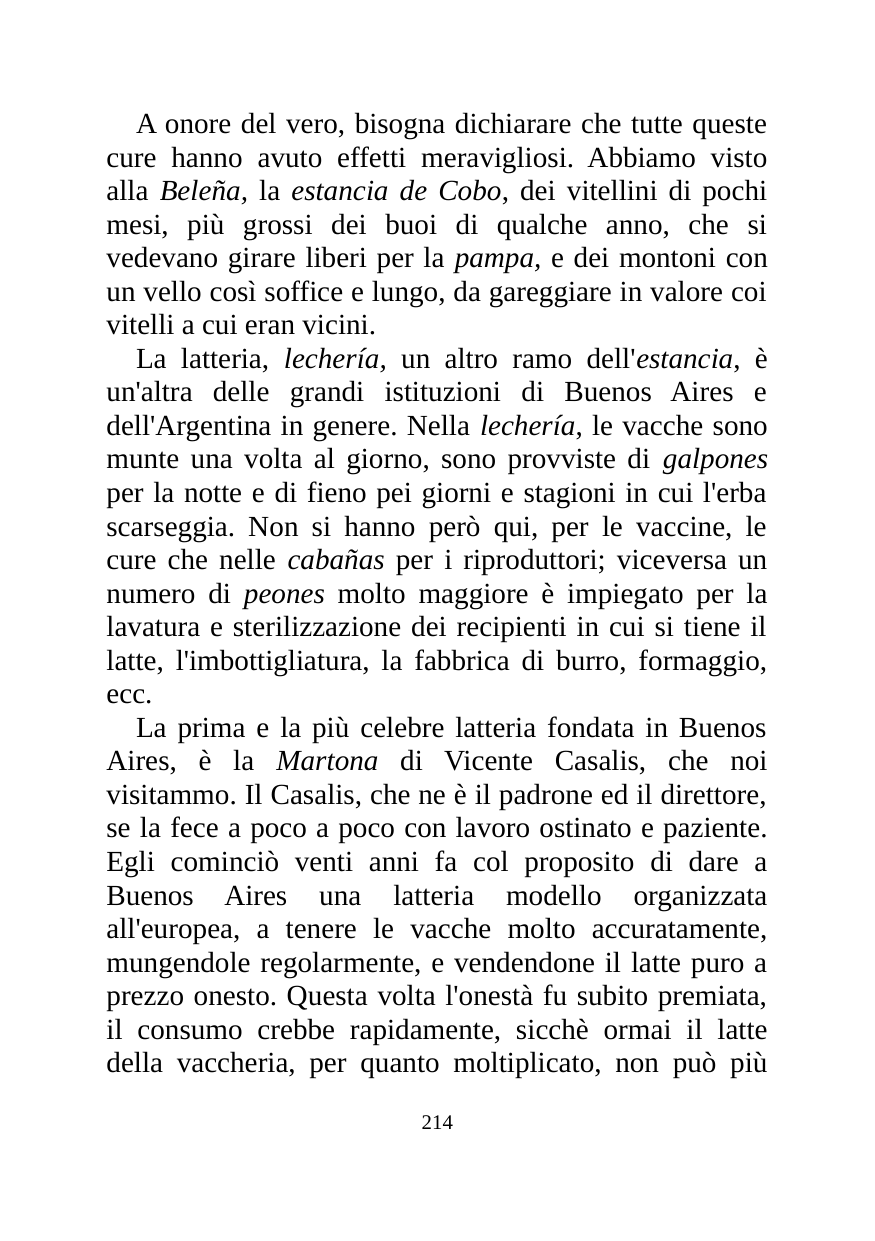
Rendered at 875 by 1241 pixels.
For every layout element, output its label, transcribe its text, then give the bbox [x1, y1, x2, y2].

text La prima e la più celebre latteria fondata in Buenos Aires, è la Martona di Vicente Casalis, che noi visitammo. Il Casalis, che ne è il padrone ed il direttore, se la fece a poco a poco con lavoro ostinato e paziente. Egli cominciò venti anni fa col proposito di dare a Buenos Aires una latteria modello organizzata all'europea, a tenere le vacche molto accuratamente, mungendole regolarmente, e vendendone il latte puro a prezzo onesto. Questa volta l'onestà fu subito premiata, il consumo crebbe rapidamente, sicchè ormai il latte della vaccheria, per quanto moltiplicato, non può più [106, 710, 768, 1079]
text La latteria, lechería, un altro ramo dell'estancia, è un'altra delle grandi istituzioni di Buenos Aires e dell'Argentina in genere. Nella lechería, le vacche sono munte una volta al giorno, sono provviste di galpones per la notte e di fieno pei giorni e stagioni in cui l'erba scarseggia. Non si hanno però qui, per le vaccine, le cure che nelle cabañas per i riproduttori; viceversa un numero di peones molto maggiore è impiegato per la lavatura e sterilizzazione dei recipienti in cui si tiene il latte, l'imbottigliatura, la fabbrica di burro, formaggio, ecc. [106, 341, 768, 710]
text A onore del vero, bisogna dichiarare che tutte queste cure hanno avuto effetti meravigliosi. Abbiamo visto alla Beleña, la estancia de Cobo, dei vitellini di pochi mesi, più grossi dei buoi di qualche anno, che si vedevano girare liberi per la pampa, e dei montoni con un vello così soffice e lungo, da gareggiare in valore coi vitelli a cui eran vicini. [106, 106, 768, 341]
